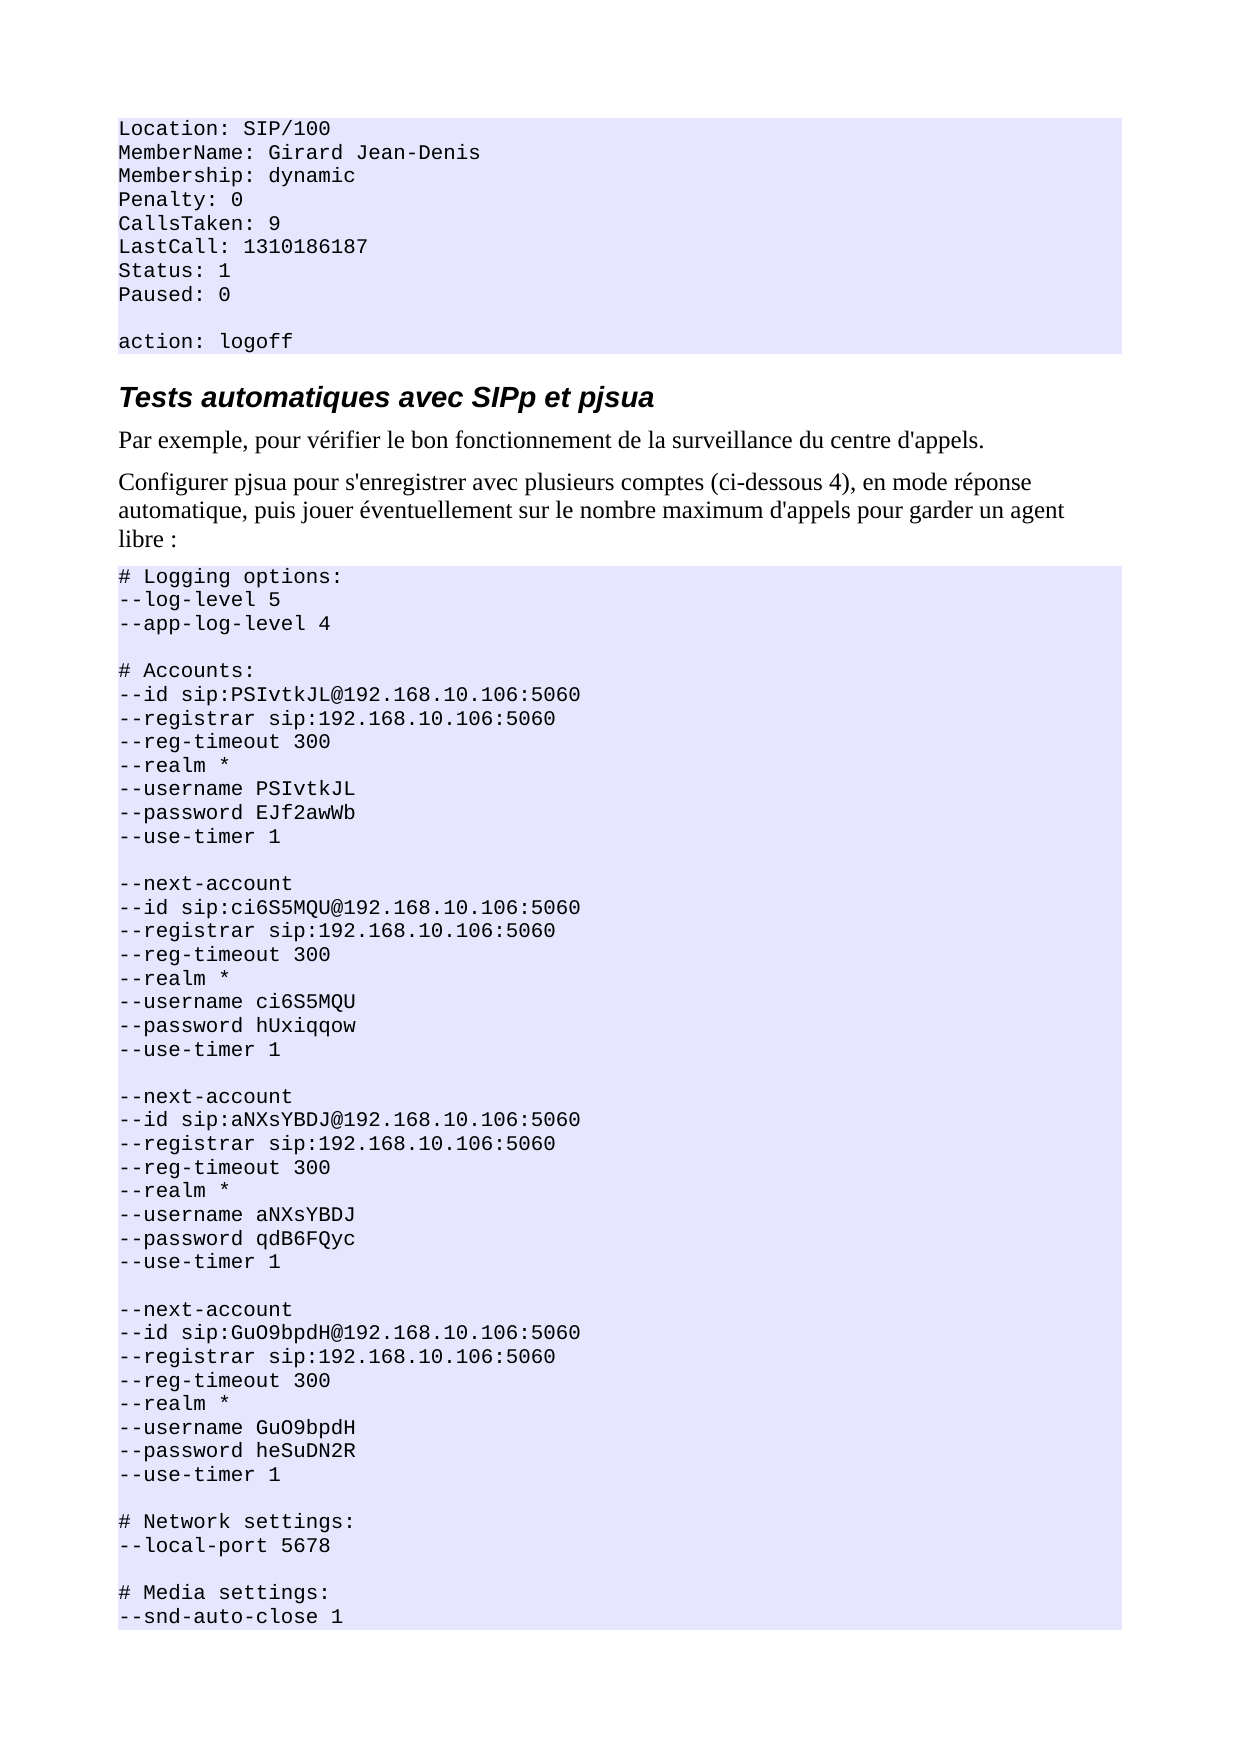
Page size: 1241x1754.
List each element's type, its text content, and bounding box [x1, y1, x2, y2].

text --registrar sip:192.168.10.106:5060 [118, 1133, 1122, 1157]
text --reg-timeout 300 [118, 944, 1122, 968]
text --next-account [118, 873, 1122, 897]
text --reg-timeout 300 [118, 1157, 1122, 1180]
text Par exemple, pour vérifier le bon fonctionnement de la surveillance du centre d'appels. [118, 426, 1122, 454]
text --next-account [118, 1086, 1122, 1109]
text # Logging options: [118, 566, 1122, 589]
text --use-timer 1 [118, 826, 1122, 849]
text --realm * [118, 755, 1122, 778]
text --password hUxiqqow [118, 1015, 1122, 1038]
text # Media settings: [118, 1582, 1122, 1606]
text --username GuO9bpdH [118, 1417, 1122, 1441]
text CallsTaken: 9 [118, 213, 1122, 236]
text --app-log-level 4 [118, 613, 1122, 637]
text --registrar sip:192.168.10.106:5060 [118, 707, 1122, 731]
text action: logoff [118, 331, 1122, 354]
text --registrar sip:192.168.10.106:5060 [118, 920, 1122, 944]
text --use-timer 1 [118, 1464, 1122, 1488]
text --log-level 5 [118, 589, 1122, 613]
text Configurer pjsua pour s'enregistrer avec plusieurs comptes (ci-dessous 4), en mode réponse automatique, puis jouer éventuellement sur le nombre maximum d'appels pour garder un agent libre : [118, 467, 1122, 553]
text --password heSuDN2R [118, 1441, 1122, 1464]
text --id sip:aNXsYBDJ@192.168.10.106:5060 [118, 1109, 1122, 1133]
text --use-timer 1 [118, 1038, 1122, 1062]
text --reg-timeout 300 [118, 731, 1122, 755]
text --next-account [118, 1299, 1122, 1322]
text --password qdB6FQyc [118, 1228, 1122, 1251]
text --reg-timeout 300 [118, 1369, 1122, 1393]
text --username ci6S5MQU [118, 991, 1122, 1015]
text Location: SIP/100 [118, 118, 1122, 142]
text Penalty: 0 [118, 189, 1122, 213]
text --id sip:PSIvtkJL@192.168.10.106:5060 [118, 684, 1122, 707]
text LastCall: 1310186187 [118, 236, 1122, 260]
text --use-timer 1 [118, 1251, 1122, 1275]
text --registrar sip:192.168.10.106:5060 [118, 1346, 1122, 1369]
text # Accounts: [118, 660, 1122, 684]
subtitle Tests automatiques avec SIPp et pjsua [118, 379, 1122, 413]
text # Network settings: [118, 1511, 1122, 1535]
text --username PSIvtkJL [118, 778, 1122, 802]
text --realm * [118, 968, 1122, 991]
text --username aNXsYBDJ [118, 1204, 1122, 1228]
text --realm * [118, 1180, 1122, 1204]
text --id sip:GuO9bpdH@192.168.10.106:5060 [118, 1322, 1122, 1346]
text --realm * [118, 1393, 1122, 1417]
text --password EJf2awWb [118, 802, 1122, 826]
text --id sip:ci6S5MQU@192.168.10.106:5060 [118, 897, 1122, 920]
text --snd-auto-close 1 [118, 1606, 1122, 1630]
text --local-port 5678 [118, 1535, 1122, 1559]
text Paused: 0 [118, 284, 1122, 307]
text Status: 1 [118, 260, 1122, 284]
text MemberName: Girard Jean-Denis [118, 142, 1122, 165]
text Membership: dynamic [118, 165, 1122, 189]
